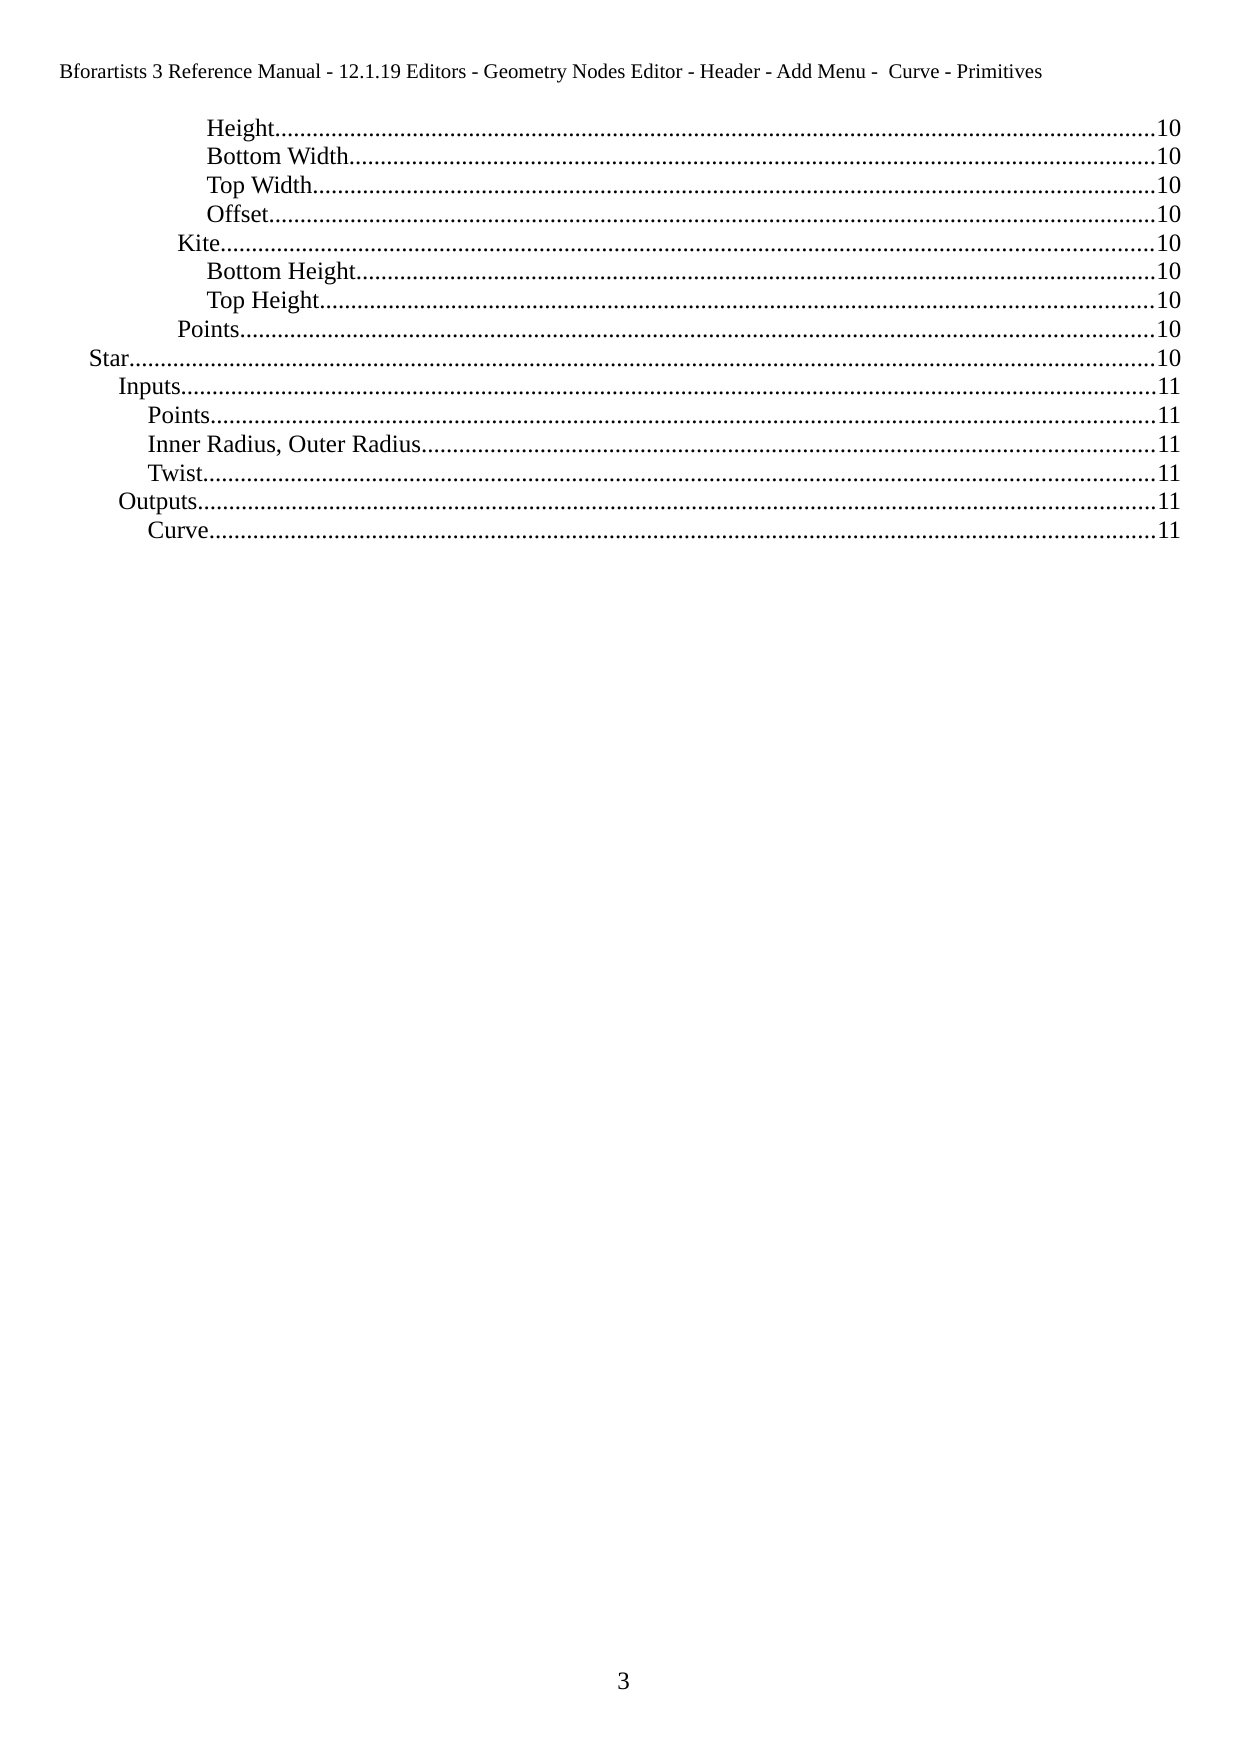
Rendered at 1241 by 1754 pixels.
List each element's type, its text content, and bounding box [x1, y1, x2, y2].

text Inputs 11 [118, 371, 1181, 400]
text Star 10 [88, 343, 1181, 371]
text Curve 11 [147, 515, 1181, 544]
text Twist 11 [147, 458, 1181, 486]
text Height 10 [206, 113, 1181, 141]
text Points 10 [177, 314, 1181, 343]
text Top Width 10 [206, 170, 1181, 199]
text Points 11 [147, 400, 1181, 429]
text Inner Radius, Outer Radius 11 [147, 429, 1181, 458]
text Kite 10 [177, 228, 1181, 256]
text Bottom Height 10 [206, 256, 1181, 285]
text Offset 10 [206, 199, 1181, 228]
text Outputs 11 [118, 486, 1181, 515]
text Bottom Width 10 [206, 141, 1181, 170]
text Top Height 10 [206, 285, 1181, 314]
